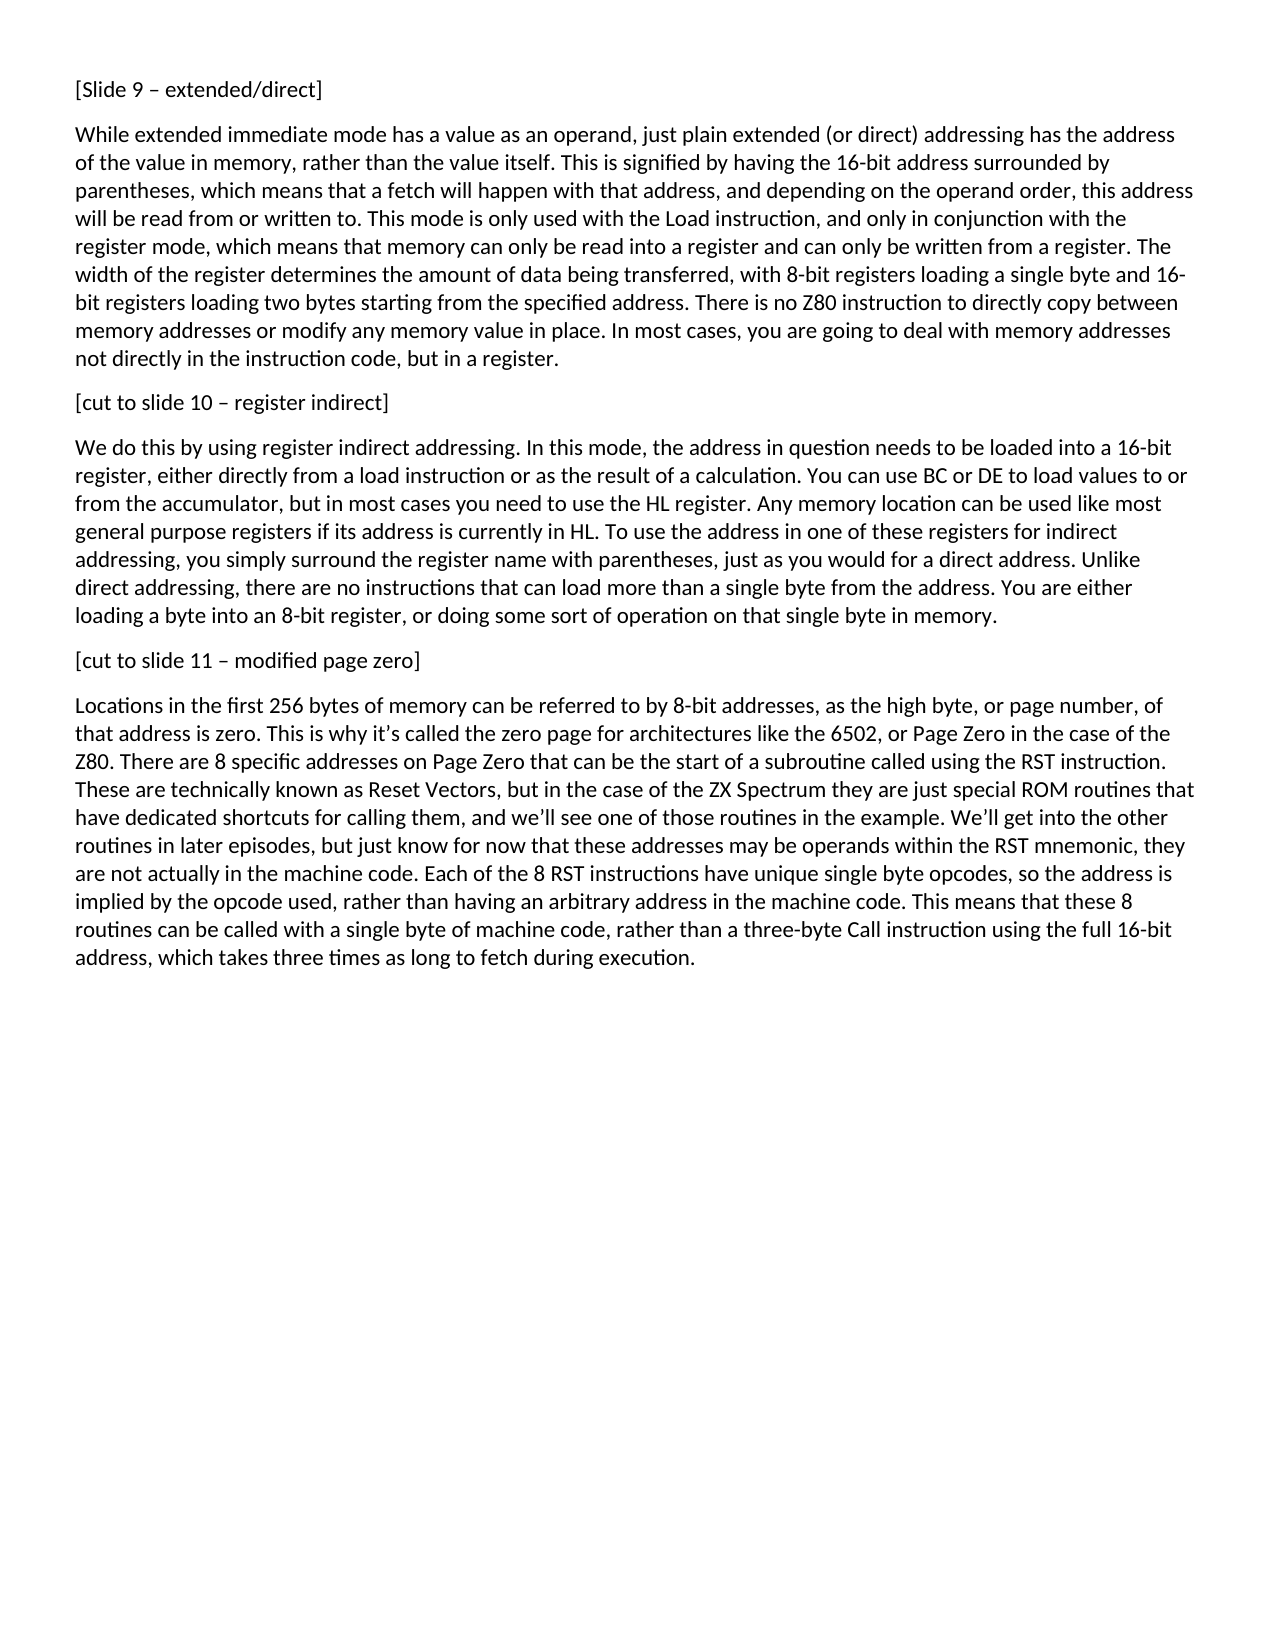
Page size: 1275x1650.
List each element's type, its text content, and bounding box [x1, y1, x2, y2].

text [cut to slide 10 – register indirect] [75, 388, 1200, 417]
text We do this by using register indirect addressing. In this mode, the address in question needs to be loaded into a 16-bit register, either directly from a load instruction or as the result of a calculation. You can use BC or DE to load values to or from the accumulator, but in most cases you need to use the HL register. Any memory location can be used like most general purpose registers if its address is currently in HL. To use the address in one of these registers for indirect addressing, you simply surround the register name with parentheses, just as you would for a direct address. Unlike direct addressing, there are no instructions that can load more than a single byte from the address. You are either loading a byte into an 8-bit register, or doing some sort of operation on that single byte in memory. [75, 433, 1200, 629]
text [cut to slide 11 – modified page zero] [75, 646, 1200, 674]
text While extended immediate mode has a value as an operand, just plain extended (or direct) addressing has the address of the value in memory, rather than the value itself. This is signified by having the 16-bit address surrounded by parentheses, which means that a fetch will happen with that address, and depending on the operand order, this address will be read from or written to. This mode is only used with the Load instruction, and only in conjunction with the register mode, which means that memory can only be read into a register and can only be written from a register. The width of the register determines the amount of data being transferred, with 8-bit registers loading a single byte and 16-bit registers loading two bytes starting from the specified address. There is no Z80 instruction to directly copy between memory addresses or modify any memory value in place. In most cases, you are going to deal with memory addresses not directly in the instruction code, but in a register. [75, 120, 1200, 372]
text [Slide 9 – extended/direct] [75, 75, 1200, 103]
text Locations in the first 256 bytes of memory can be referred to by 8-bit addresses, as the high byte, or page number, of that address is zero. This is why it’s called the zero page for architectures like the 6502, or Page Zero in the case of the Z80. There are 8 specific addresses on Page Zero that can be the start of a subroutine called using the RST instruction. These are technically known as Reset Vectors, but in the case of the ZX Spectrum they are just special ROM routines that have dedicated shortcuts for calling them, and we’ll see one of those routines in the example. We’ll get into the other routines in later episodes, but just know for now that these addresses may be operands within the RST mnemonic, they are not actually in the machine code. Each of the 8 RST instructions have unique single byte opcodes, so the address is implied by the opcode used, rather than having an arbitrary address in the machine code. This means that these 8 routines can be called with a single byte of machine code, rather than a three-byte Call instruction using the full 16-bit address, which takes three times as long to fetch during execution. [75, 691, 1200, 971]
